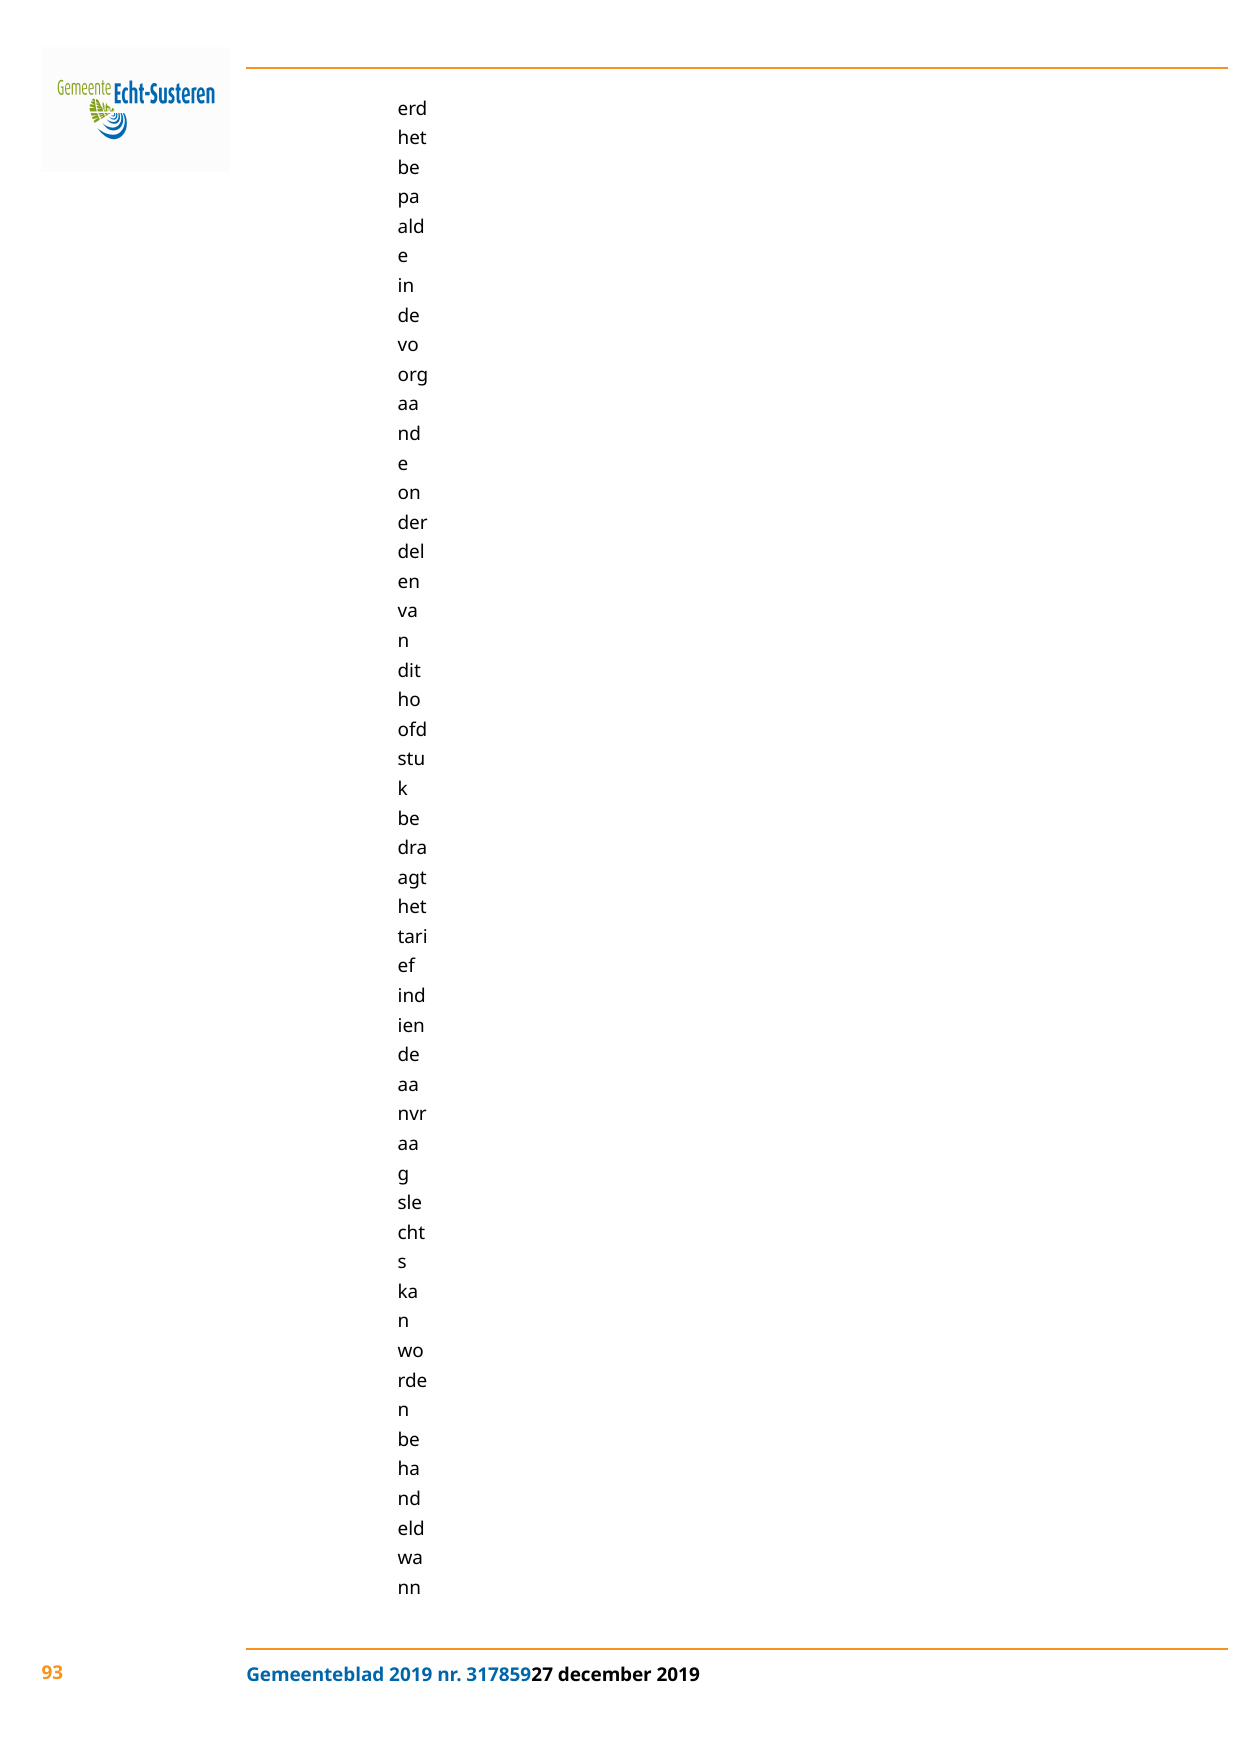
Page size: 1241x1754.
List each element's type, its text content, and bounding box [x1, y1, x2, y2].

table_cell [519, 95, 700, 1600]
picture [41, 47, 231, 172]
table_cell erd het bepaalde in de voorgaande onderdelen van dit hoofdstuk bedraagt het tarief indien de aanvraag slechts kan worden behandeld wann [338, 95, 429, 1600]
table_cell [429, 95, 519, 1600]
table_cell [248, 95, 338, 1600]
